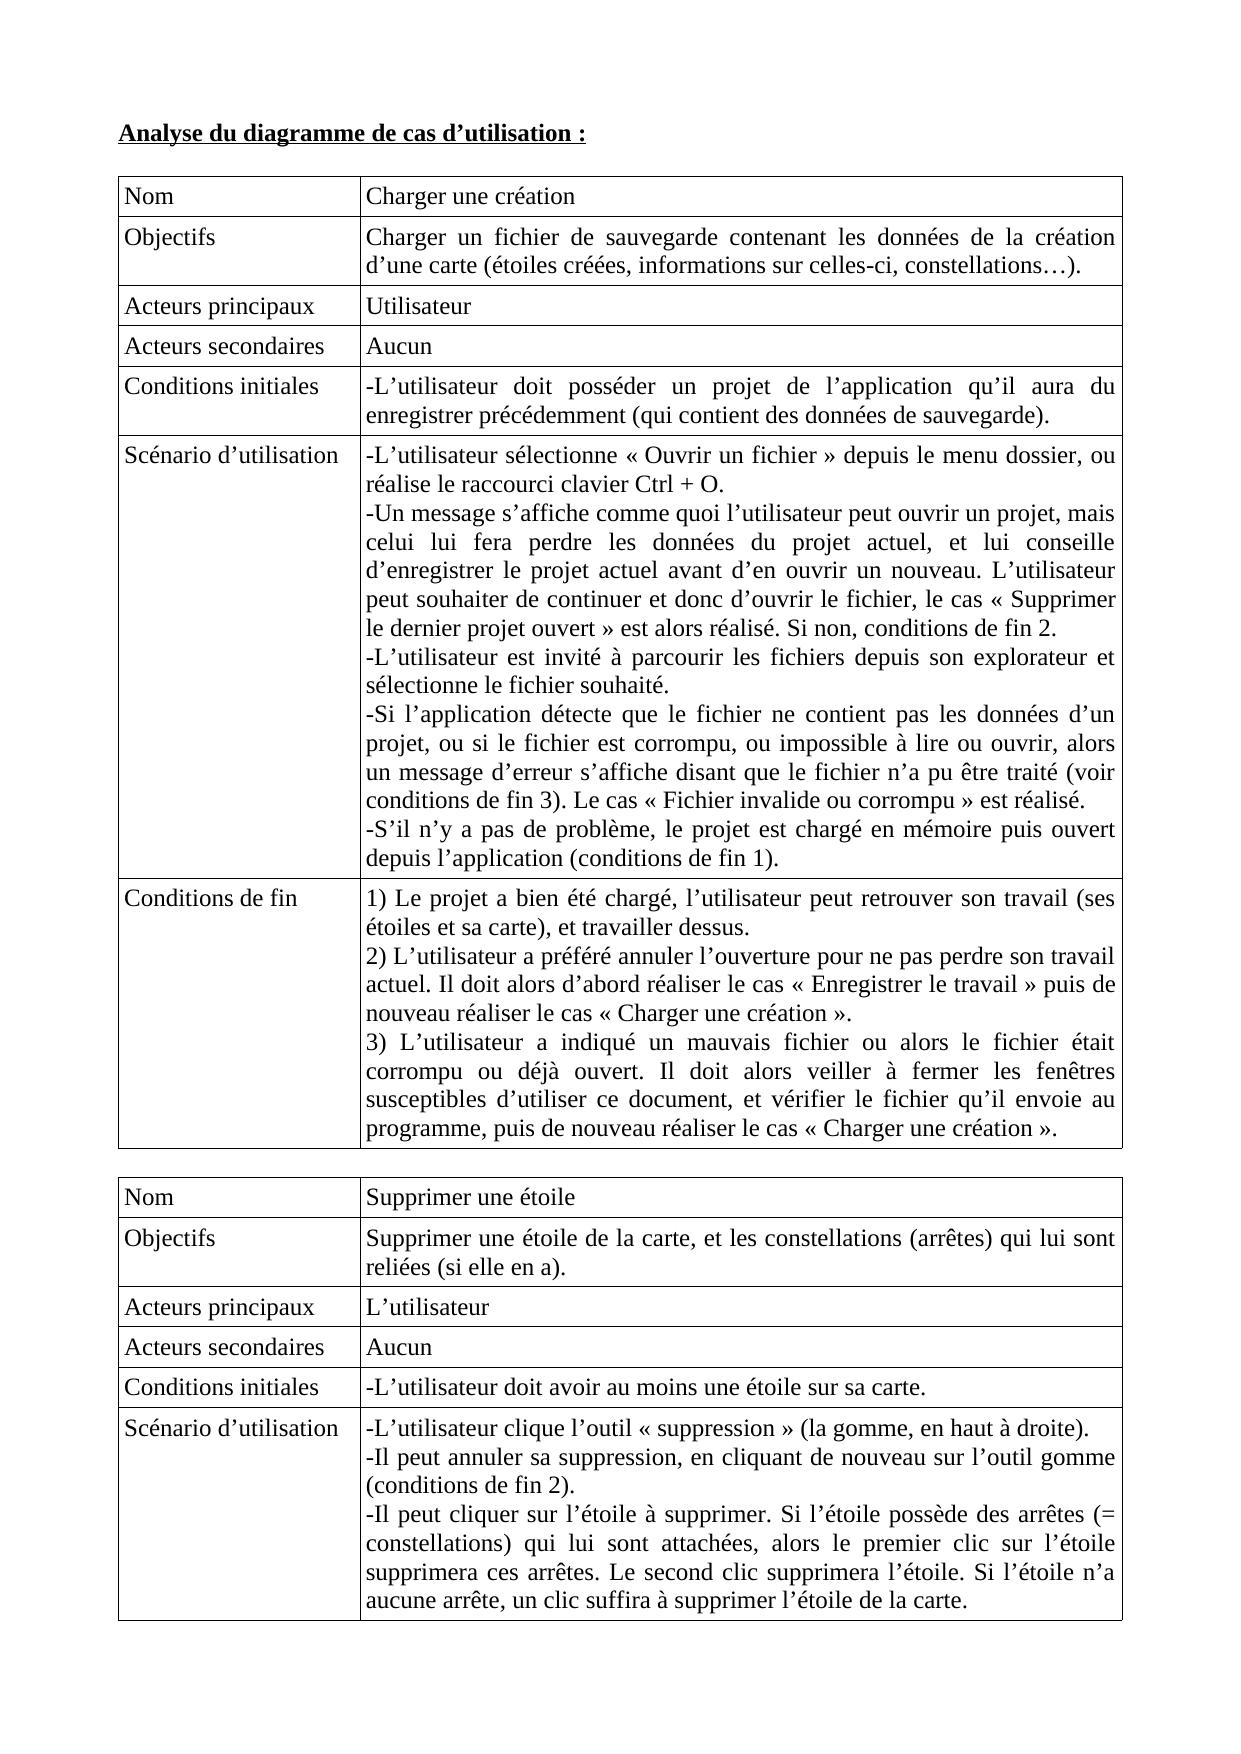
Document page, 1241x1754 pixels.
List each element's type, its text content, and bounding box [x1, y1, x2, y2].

table_cell 1) Le projet a bien été chargé, l’utilisateur peut retrouver son travail (ses étoiles et sa carte), et travailler dessus. 2) L’utilisateur a préféré annuler l’ouverture pour ne pas perdre son travail actuel. Il doit alors d’abord réaliser le cas « Enregistrer le travail » puis de nouveau réaliser le cas « Charger une création ». 3) L’utilisateur a indiqué un mauvais fichier ou alors le fichier était corrompu ou déjà ouvert. Il doit alors veiller à fermer les fenêtres susceptibles d’utiliser ce document, et vérifier le fichier qu’il envoie au programme, puis de nouveau réaliser le cas « Charger une création ». [361, 879, 1122, 1148]
table_cell Utilisateur [361, 286, 1122, 325]
table_cell Supprimer une étoile de la carte, et les constellations (arrêtes) qui lui sont reliées (si elle en a). [361, 1218, 1122, 1286]
table_cell Acteurs secondaires [119, 1327, 360, 1367]
table_cell L’utilisateur [361, 1287, 1122, 1326]
table_cell Objectifs [119, 217, 360, 285]
table_cell -L’utilisateur clique l’outil « suppression » (la gomme, en haut à droite). -Il peut annuler sa suppression, en cliquant de nouveau sur l’outil gomme (conditions de fin 2). -Il peut cliquer sur l’étoile à supprimer. Si l’étoile possède des arrêtes (= constellations) qui lui sont attachées, alors le premier clic sur l’étoile supprimera ces arrêtes. Le second clic supprimera l’étoile. Si l’étoile n’a aucune arrête, un clic suffira à supprimer l’étoile de la carte. [361, 1408, 1122, 1620]
table_header Supprimer une étoile [361, 1178, 1122, 1217]
table_cell Scénario d’utilisation [119, 436, 360, 878]
table_cell -L’utilisateur sélectionne « Ouvrir un fichier » depuis le menu dossier, ou réalise le raccourci clavier Ctrl + O. -Un message s’affiche comme quoi l’utilisateur peut ouvrir un projet, mais celui lui fera perdre les données du projet actuel, et lui conseille d’enregistrer le projet actuel avant d’en ouvrir un nouveau. L’utilisateur peut souhaiter de continuer et donc d’ouvrir le fichier, le cas « Supprimer le dernier projet ouvert » est alors réalisé. Si non, conditions de fin 2. -L’utilisateur est invité à parcourir les fichiers depuis son explorateur et sélectionne le fichier souhaité. -Si l’application détecte que le fichier ne contient pas les données d’un projet, ou si le fichier est corrompu, ou impossible à lire ou ouvrir, alors un message d’erreur s’affiche disant que le fichier n’a pu être traité (voir conditions de fin 3). Le cas « Fichier invalide ou corrompu » est réalisé. -S’il n’y a pas de problème, le projet est chargé en mémoire puis ouvert depuis l’application (conditions de fin 1). [361, 436, 1122, 878]
table_header Nom [119, 177, 360, 216]
table_cell -L’utilisateur doit avoir au moins une étoile sur sa carte. [361, 1368, 1122, 1407]
table_cell Scénario d’utilisation [119, 1408, 360, 1620]
table_cell Acteurs principaux [119, 286, 360, 325]
table_cell Aucun [361, 326, 1122, 366]
table_cell Objectifs [119, 1218, 360, 1286]
table_cell -L’utilisateur doit posséder un projet de l’application qu’il aura du enregistrer précédemment (qui contient des données de sauvegarde). [361, 367, 1122, 435]
text Analyse du diagramme de cas d’utilisation : [118, 118, 1122, 147]
table_cell Acteurs secondaires [119, 326, 360, 366]
table_cell Acteurs principaux [119, 1287, 360, 1326]
table_header Charger une création [361, 177, 1122, 216]
table_cell Conditions de fin [119, 879, 360, 1148]
table_cell Charger un fichier de sauvegarde contenant les données de la création d’une carte (étoiles créées, informations sur celles-ci, constellations…). [361, 217, 1122, 285]
table_cell Conditions initiales [119, 1368, 360, 1407]
table_header Nom [119, 1178, 360, 1217]
table_cell Conditions initiales [119, 367, 360, 435]
table_cell Aucun [361, 1327, 1122, 1367]
